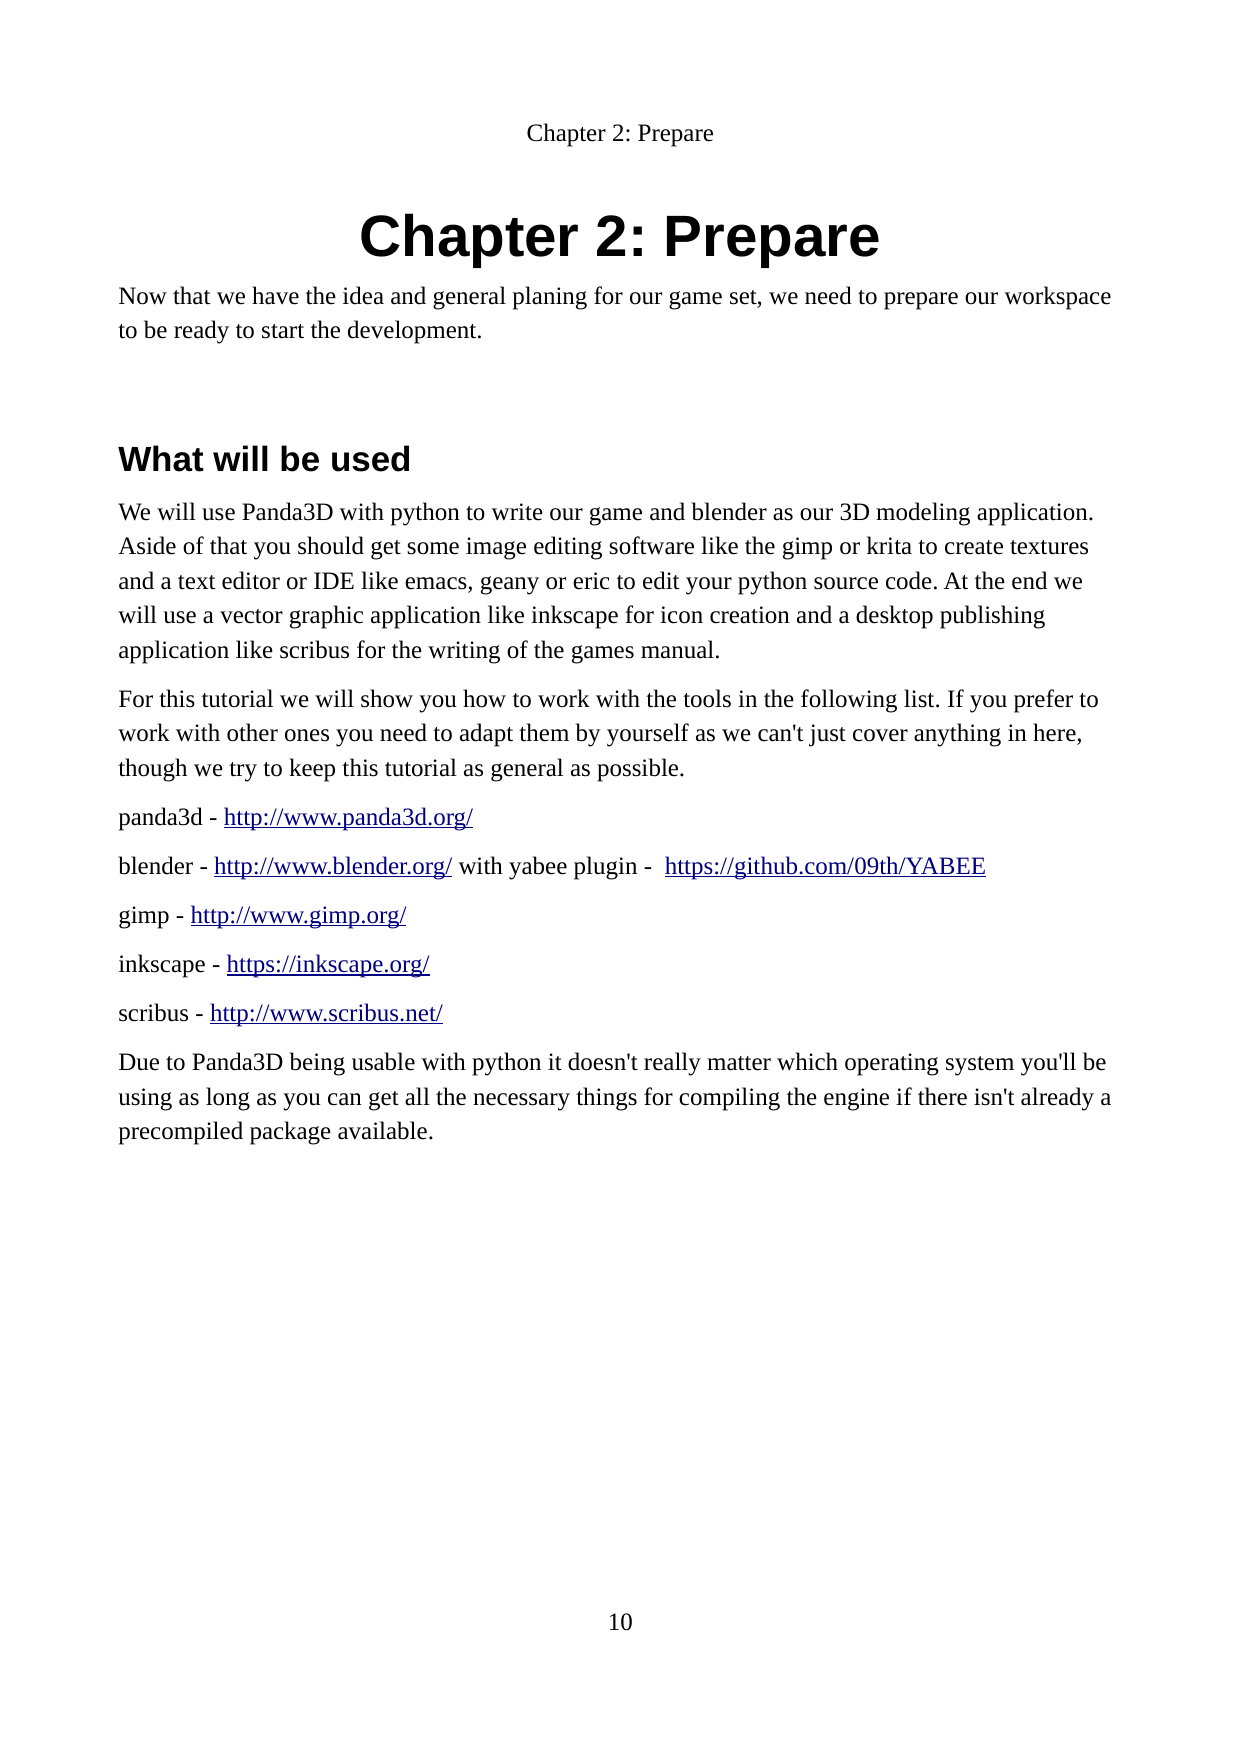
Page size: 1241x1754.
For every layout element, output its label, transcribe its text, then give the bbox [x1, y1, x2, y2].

text blender - http://www.blender.org/ with yabee plugin - https://github.com/09th/YABEE [118, 851, 1122, 880]
text For this tutorial we will show you how to work with the tools in the following list. If you prefer to work with other ones you need to adapt them by yourself as we can't just cover anything in here, though we try to keep this tutorial as general as possible. [118, 684, 1122, 782]
text We will use Panda3D with python to write our game and blender as our 3D modeling application. Aside of that you should get some image editing software like the gimp or krita to create textures and a text editor or IDE like emacs, geany or eric to edit your python source code. At the end we will use a vector graphic application like inkscape for icon creation and a desktop publishing application like scribus for the writing of the games manual. [118, 497, 1122, 663]
text gimp - http://www.gimp.org/ [118, 900, 1122, 929]
text panda3d - http://www.panda3d.org/ [118, 802, 1122, 831]
text scribus - http://www.scribus.net/ [118, 998, 1122, 1027]
subtitle What will be used [118, 438, 1122, 478]
text inkscape - https://inkscape.org/ [118, 949, 1122, 978]
text Now that we have the idea and general planing for our game set, we need to prepare our workspace to be ready to start the development. [118, 281, 1122, 344]
subtitle Chapter 2: Prepare [118, 201, 1122, 268]
text Due to Panda3D being usable with python it doesn't really matter which operating system you'll be using as long as you can get all the necessary things for compiling the engine if there isn't already a precompiled package available. [118, 1047, 1122, 1145]
